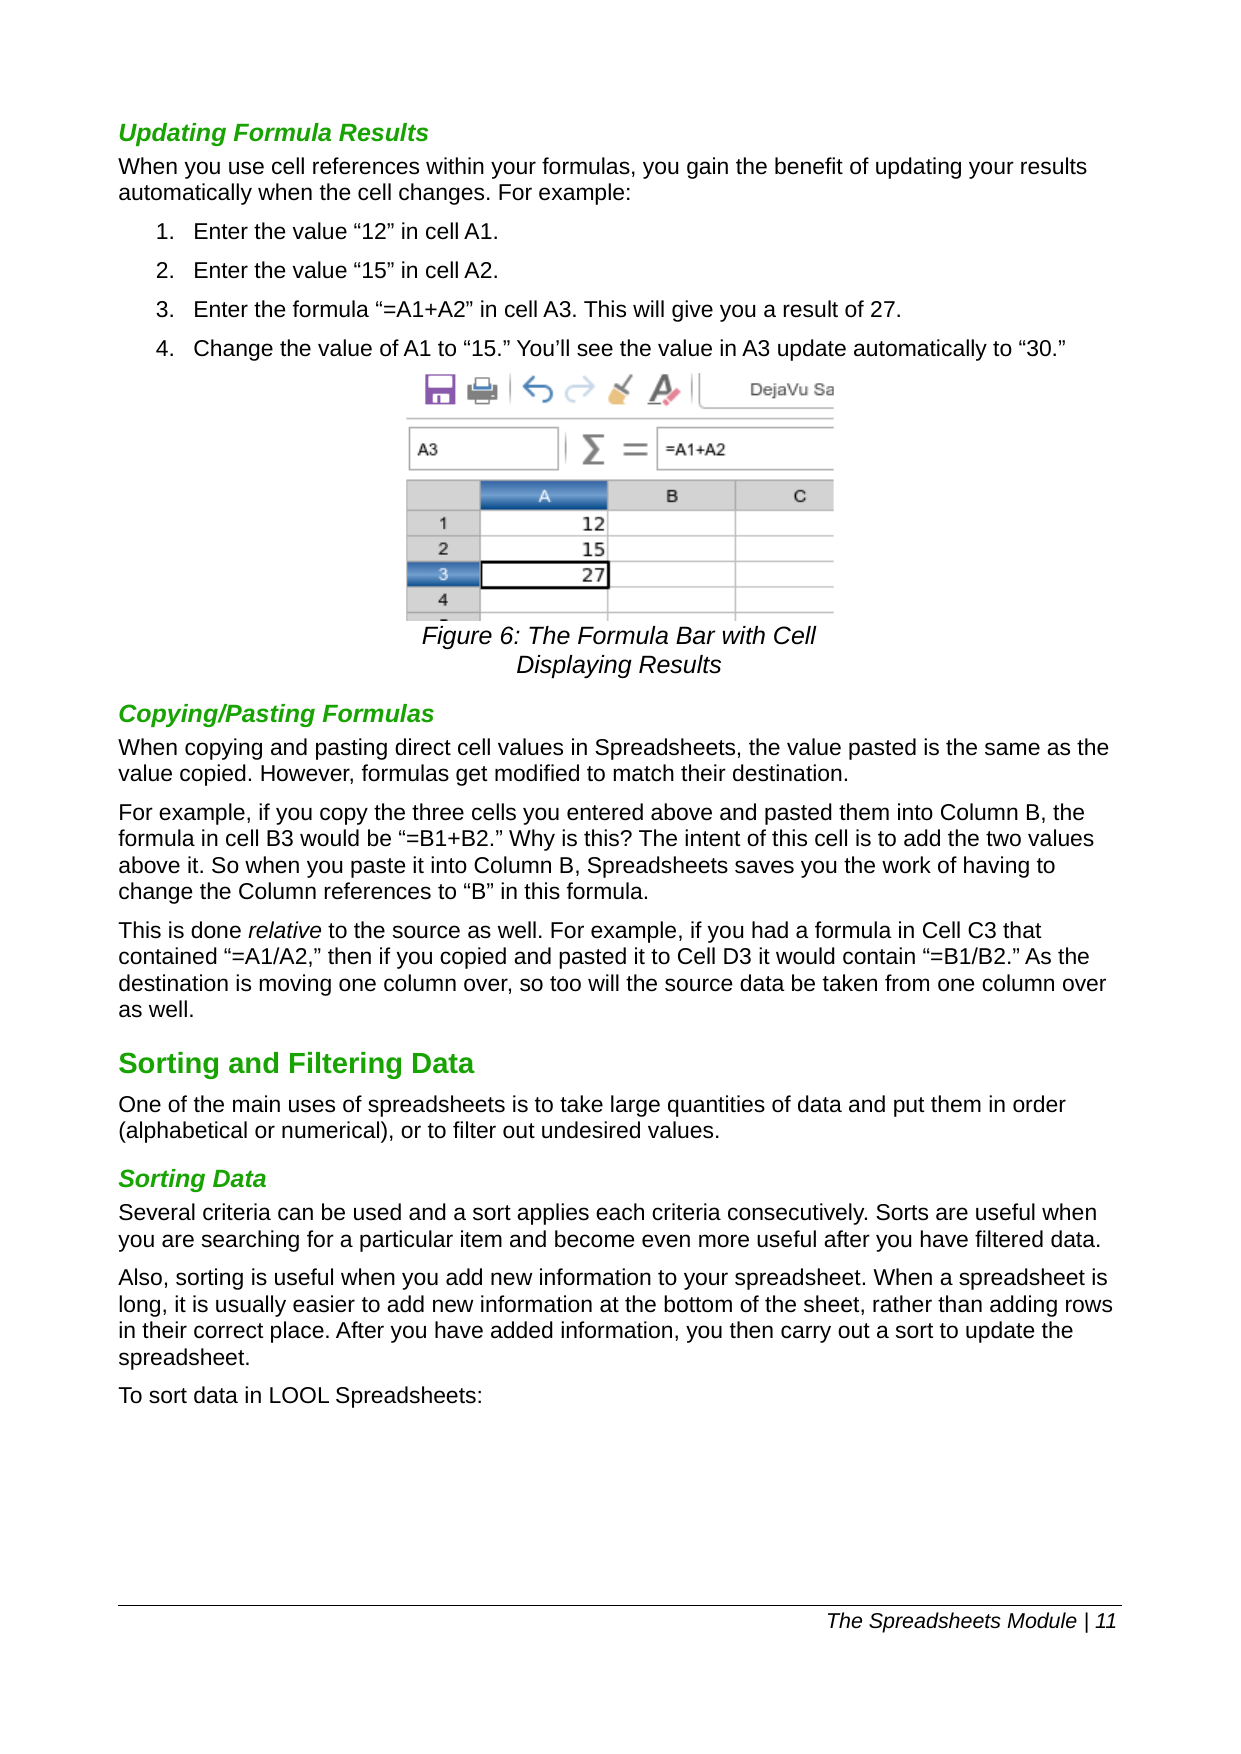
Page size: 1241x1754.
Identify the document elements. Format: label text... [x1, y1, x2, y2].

list Enter the value “12” in cell A1. [156, 218, 1122, 244]
text To sort data in LOOL Spreadsheets: [118, 1382, 1122, 1409]
subtitle Sorting Data [118, 1164, 1122, 1193]
subtitle Copying/Pasting Formulas [118, 699, 1122, 728]
text Several criteria can be used and a sort applies each criteria consecutively. Sorts are useful when you are searching for a particular item and become even more useful after you have filtered data. [118, 1199, 1122, 1252]
text When you use cell references within your formulas, you gain the benefit of updating your results automatically when the cell changes. For example: [118, 153, 1122, 206]
text Figure 6: The Formula Bar with Cell Displaying Results [397, 621, 843, 678]
list Change the value of A1 to “15.” You’ll see the value in A3 update automatically to “30.” [156, 334, 1122, 361]
list Enter the value “15” in cell A2. [156, 257, 1122, 283]
picture [406, 373, 834, 621]
text This is done relative to the source as well. For example, if you had a formula in Cell C3 that contained “=A1/A2,” then if you copied and pasted it to Cell D3 it would contain “=B1/B2.” As the destination is moving one column over, so too will the source data be taken from one column over as well. [118, 917, 1122, 1022]
text Also, sorting is useful when you add new information to your spreadsheet. When a spreadsheet is long, it is usually easier to add new information at the bottom of the sheet, rather than adding rows in their correct place. After you have added information, you then carry out a sort to update the spreadsheet. [118, 1264, 1122, 1370]
text One of the main uses of spreadsheets is to take large quantities of data and put them in order (alphabetical or numerical), or to filter out undesired values. [118, 1091, 1122, 1144]
list Enter the formula “=A1+A2” in cell A3. This will give you a result of 27. [156, 296, 1122, 322]
text When copying and pasting direct cell values in Spreadsheets, the value pasted is the same as the value copied. However, formulas get modified to match their destination. [118, 734, 1122, 786]
text For example, if you copy the three cells you entered above and pasted them into Column B, the formula in cell B3 would be “=B1+B2.” Why is this? The intent of this cell is to add the two values above it. So when you paste it into Column B, Spreadsheets saves you the work of having to change the Column references to “B” in this formula. [118, 799, 1122, 904]
subtitle Sorting and Filtering Data [118, 1046, 1122, 1079]
subtitle Updating Formula Results [118, 118, 1122, 147]
